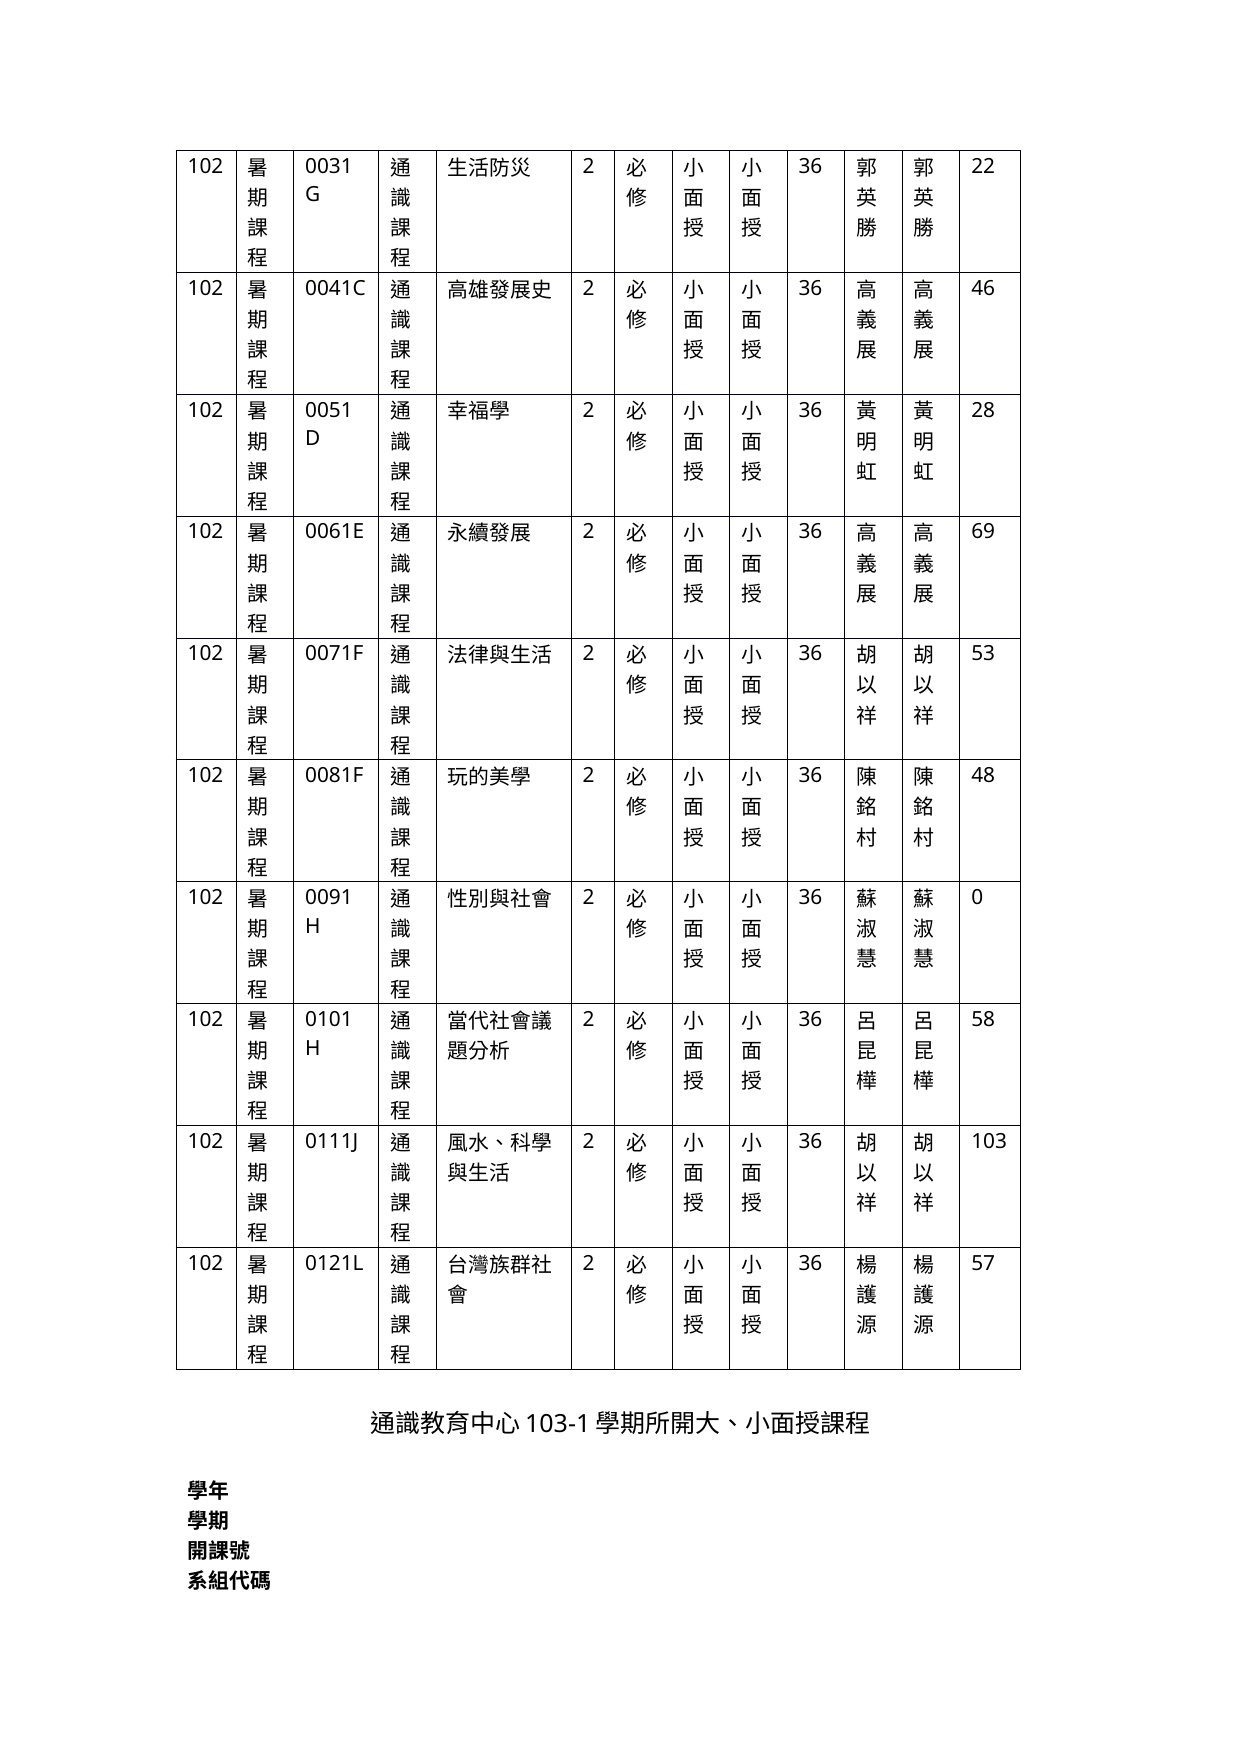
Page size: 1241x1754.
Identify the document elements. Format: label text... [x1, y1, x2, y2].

table_cell 103 [960, 1126, 1020, 1247]
table_cell 0121L [294, 1248, 378, 1369]
table_cell 小面授 [673, 1126, 729, 1247]
table_cell 性別與社會 [437, 882, 571, 1003]
table_cell 36 [788, 1126, 844, 1247]
table_cell 36 [788, 517, 844, 637]
table_cell 陳銘村 [903, 760, 959, 881]
table_cell 暑期課程 [237, 882, 293, 1003]
table_cell 呂昆樺 [903, 1004, 959, 1125]
table_cell 小面授 [673, 882, 729, 1003]
table_cell 暑期課程 [237, 517, 293, 637]
table_cell 必修 [615, 1126, 672, 1247]
table_cell 高義展 [845, 517, 902, 637]
table_cell 暑期課程 [237, 1126, 293, 1247]
table_cell 小面授 [730, 1004, 787, 1125]
table_cell 2 [572, 273, 614, 394]
table_cell 暑期課程 [237, 395, 293, 516]
table_cell 必修 [615, 517, 672, 637]
table_cell 必修 [615, 395, 672, 516]
table_cell 48 [960, 760, 1020, 881]
table_cell 黃明虹 [845, 395, 902, 516]
table_cell 法律與生活 [437, 639, 571, 759]
table_cell 暑期課程 [237, 1248, 293, 1369]
table_cell 胡以祥 [903, 639, 959, 759]
table_cell 高義展 [903, 517, 959, 637]
table_cell 2 [572, 1248, 614, 1369]
table_cell 36 [788, 882, 844, 1003]
table_cell 通識課程 [379, 1248, 436, 1369]
table_cell 57 [960, 1248, 1020, 1369]
table_cell 暑期課程 [237, 273, 293, 394]
table_cell 69 [960, 517, 1020, 637]
text 系組代碼 [187, 1565, 1053, 1595]
table_cell 36 [788, 760, 844, 881]
table_cell 高義展 [903, 273, 959, 394]
table_cell 郭英勝 [845, 151, 902, 272]
text 開課號 [187, 1534, 1053, 1565]
text 學期 [187, 1504, 1053, 1534]
table_cell 蘇淑慧 [845, 882, 902, 1003]
table_cell 小面授 [730, 517, 787, 637]
table_cell 必修 [615, 1004, 672, 1125]
table_cell 小面授 [673, 639, 729, 759]
table_cell 36 [788, 1004, 844, 1125]
table_cell 楊護源 [845, 1248, 902, 1369]
table_cell 22 [960, 151, 1020, 272]
table_cell 2 [572, 1126, 614, 1247]
table_cell 0071F [294, 639, 378, 759]
table_cell 當代社會議題分析 [437, 1004, 571, 1125]
table_cell 台灣族群社會 [437, 1248, 571, 1369]
table_cell 36 [788, 151, 844, 272]
table_cell 小面授 [673, 151, 729, 272]
table_cell 暑期課程 [237, 151, 293, 272]
text 通識教育中心103-1學期所開大、小面授課程 [187, 1404, 1053, 1440]
table_cell 小面授 [673, 1004, 729, 1125]
table_cell 小面授 [730, 1126, 787, 1247]
table_cell 0051D [294, 395, 378, 516]
table_cell 通識課程 [379, 273, 436, 394]
table_cell 郭英勝 [903, 151, 959, 272]
table_cell 0111J [294, 1126, 378, 1247]
table_cell 36 [788, 273, 844, 394]
table_cell 小面授 [673, 760, 729, 881]
table_cell 生活防災 [437, 151, 571, 272]
table_cell 暑期課程 [237, 760, 293, 881]
table_cell 0091H [294, 882, 378, 1003]
table_cell 必修 [615, 882, 672, 1003]
table_cell 102 [177, 273, 236, 394]
table_cell 102 [177, 517, 236, 637]
table_cell 小面授 [673, 395, 729, 516]
table_cell 36 [788, 395, 844, 516]
table_cell 必修 [615, 639, 672, 759]
table_cell 必修 [615, 151, 672, 272]
table_cell 102 [177, 1004, 236, 1125]
table_cell 102 [177, 395, 236, 516]
table_cell 必修 [615, 273, 672, 394]
table_cell 小面授 [730, 760, 787, 881]
table_cell 102 [177, 882, 236, 1003]
table_cell 必修 [615, 760, 672, 881]
table_cell 36 [788, 1248, 844, 1369]
table_cell 小面授 [673, 517, 729, 637]
table_cell 36 [788, 639, 844, 759]
table_cell 小面授 [730, 151, 787, 272]
table_cell 46 [960, 273, 1020, 394]
table_cell 小面授 [730, 273, 787, 394]
table_cell 暑期課程 [237, 639, 293, 759]
table_cell 通識課程 [379, 517, 436, 637]
table_cell 暑期課程 [237, 1004, 293, 1125]
table_cell 2 [572, 1004, 614, 1125]
table_cell 胡以祥 [845, 639, 902, 759]
table_cell 永續發展 [437, 517, 571, 637]
table_cell 高義展 [845, 273, 902, 394]
table_cell 53 [960, 639, 1020, 759]
table_cell 通識課程 [379, 395, 436, 516]
table_cell 小面授 [730, 395, 787, 516]
table_cell 通識課程 [379, 1004, 436, 1125]
table_cell 胡以祥 [845, 1126, 902, 1247]
table_cell 2 [572, 882, 614, 1003]
table_cell 2 [572, 639, 614, 759]
table_cell 陳銘村 [845, 760, 902, 881]
table_cell 2 [572, 151, 614, 272]
table_cell 高雄發展史 [437, 273, 571, 394]
table_cell 102 [177, 639, 236, 759]
table_cell 楊護源 [903, 1248, 959, 1369]
table_cell 102 [177, 151, 236, 272]
table_cell 通識課程 [379, 639, 436, 759]
table_cell 102 [177, 1248, 236, 1369]
table_cell 2 [572, 760, 614, 881]
table_cell 幸福學 [437, 395, 571, 516]
table_cell 通識課程 [379, 760, 436, 881]
table_cell 102 [177, 760, 236, 881]
table_cell 黃明虹 [903, 395, 959, 516]
table_cell 小面授 [673, 273, 729, 394]
table_cell 通識課程 [379, 1126, 436, 1247]
table_cell 胡以祥 [903, 1126, 959, 1247]
table_cell 0081F [294, 760, 378, 881]
table_cell 58 [960, 1004, 1020, 1125]
table_cell 蘇淑慧 [903, 882, 959, 1003]
table_cell 0061E [294, 517, 378, 637]
table_cell 小面授 [730, 639, 787, 759]
table_cell 28 [960, 395, 1020, 516]
table_cell 通識課程 [379, 151, 436, 272]
table_cell 小面授 [730, 1248, 787, 1369]
table_cell 2 [572, 395, 614, 516]
text 學年 [187, 1474, 1053, 1504]
table_cell 2 [572, 517, 614, 637]
table_cell 0101H [294, 1004, 378, 1125]
table_cell 0 [960, 882, 1020, 1003]
table_cell 通識課程 [379, 882, 436, 1003]
table_cell 玩的美學 [437, 760, 571, 881]
table_cell 小面授 [730, 882, 787, 1003]
table_cell 0031G [294, 151, 378, 272]
table_cell 必修 [615, 1248, 672, 1369]
table_cell 小面授 [673, 1248, 729, 1369]
table_cell 0041C [294, 273, 378, 394]
table_cell 呂昆樺 [845, 1004, 902, 1125]
table_cell 風水、科學與生活 [437, 1126, 571, 1247]
table_cell 102 [177, 1126, 236, 1247]
